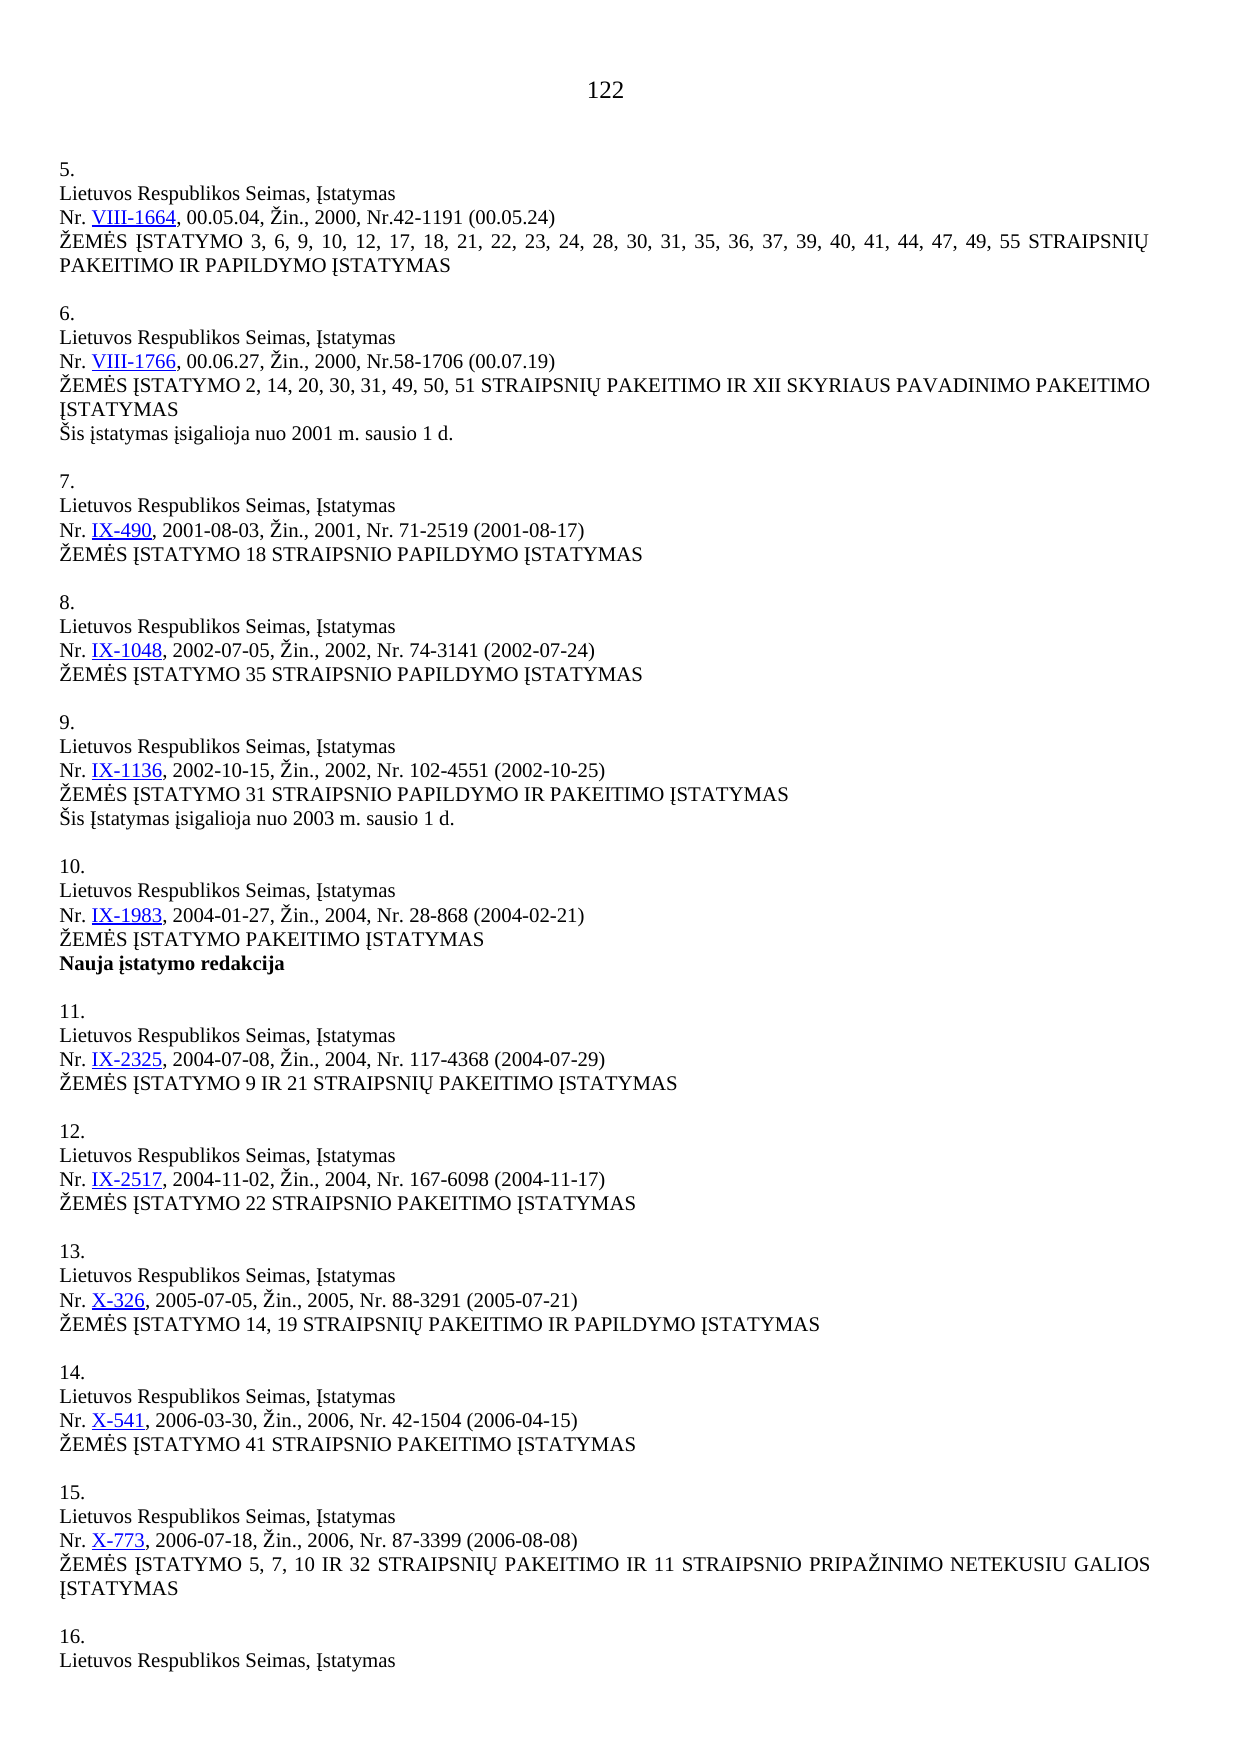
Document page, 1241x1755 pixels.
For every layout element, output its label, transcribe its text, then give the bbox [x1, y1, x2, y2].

text ŽEMĖS ĮSTATYMO 9 IR 21 STRAIPSNIŲ PAKEITIMO ĮSTATYMAS [59, 1071, 1152, 1095]
text 8. [59, 590, 1152, 614]
text Lietuvos Respublikos Seimas, Įstatymas [59, 1504, 1152, 1528]
text Nr. IX-1136, 2002-10-15, Žin., 2002, Nr. 102-4551 (2002-10-25) [59, 758, 1152, 782]
text 7. [59, 469, 1152, 493]
text 5. [59, 157, 1152, 181]
text Nr. VIII-1766, 00.06.27, Žin., 2000, Nr.58-1706 (00.07.19) [59, 349, 1152, 373]
text ŽEMĖS ĮSTATYMO 2, 14, 20, 30, 31, 49, 50, 51 STRAIPSNIŲ PAKEITIMO IR XII SKYRIAUS PAVADINIMO PAKEITIMO ĮSTATYMAS [59, 373, 1152, 421]
text Lietuvos Respublikos Seimas, Įstatymas [59, 614, 1152, 638]
text Lietuvos Respublikos Seimas, Įstatymas [59, 181, 1152, 205]
text 11. [59, 999, 1152, 1023]
text Lietuvos Respublikos Seimas, Įstatymas [59, 1648, 1152, 1672]
text Nr. IX-1048, 2002-07-05, Žin., 2002, Nr. 74-3141 (2002-07-24) [59, 638, 1152, 662]
text Lietuvos Respublikos Seimas, Įstatymas [59, 878, 1152, 902]
text Lietuvos Respublikos Seimas, Įstatymas [59, 325, 1152, 349]
text Šis įstatymas įsigalioja nuo 2001 m. sausio 1 d. [59, 421, 1152, 445]
text ŽEMĖS ĮSTATYMO 14, 19 STRAIPSNIŲ PAKEITIMO IR PAPILDYMO ĮSTATYMAS [59, 1312, 1152, 1336]
text ŽEMĖS ĮSTATYMO PAKEITIMO ĮSTATYMAS [59, 927, 1152, 951]
text Nr. IX-2325, 2004-07-08, Žin., 2004, Nr. 117-4368 (2004-07-29) [59, 1047, 1152, 1071]
text Šis Įstatymas įsigalioja nuo 2003 m. sausio 1 d. [59, 806, 1152, 830]
text 10. [59, 854, 1152, 878]
text Nr. X-326, 2005-07-05, Žin., 2005, Nr. 88-3291 (2005-07-21) [59, 1287, 1152, 1312]
text Nr. IX-1983, 2004-01-27, Žin., 2004, Nr. 28-868 (2004-02-21) [59, 902, 1152, 927]
text ŽEMĖS ĮSTATYMO 3, 6, 9, 10, 12, 17, 18, 21, 22, 23, 24, 28, 30, 31, 35, 36, 37, 39, 40, 41, 44, 47, 49, 55 STRAIPSNIŲ PAKEITIMO IR PAPILDYMO ĮSTATYMAS [59, 229, 1152, 277]
text ŽEMĖS ĮSTATYMO 22 STRAIPSNIO PAKEITIMO ĮSTATYMAS [59, 1191, 1152, 1215]
text ŽEMĖS ĮSTATYMO 41 STRAIPSNIO PAKEITIMO ĮSTATYMAS [59, 1432, 1152, 1456]
text 9. [59, 710, 1152, 734]
text 14. [59, 1360, 1152, 1384]
text ŽEMĖS ĮSTATYMO 5, 7, 10 IR 32 STRAIPSNIŲ PAKEITIMO IR 11 STRAIPSNIO PRIPAŽINIMO NETEKUSIU GALIOS ĮSTATYMAS [59, 1552, 1152, 1600]
text Lietuvos Respublikos Seimas, Įstatymas [59, 1023, 1152, 1047]
text 6. [59, 301, 1152, 325]
text Lietuvos Respublikos Seimas, Įstatymas [59, 1384, 1152, 1408]
text Nr. IX-490, 2001-08-03, Žin., 2001, Nr. 71-2519 (2001-08-17) [59, 517, 1152, 542]
text 16. [59, 1624, 1152, 1648]
text ŽEMĖS ĮSTATYMO 31 STRAIPSNIO PAPILDYMO IR PAKEITIMO ĮSTATYMAS [59, 782, 1152, 806]
text Lietuvos Respublikos Seimas, Įstatymas [59, 1143, 1152, 1167]
text ŽEMĖS ĮSTATYMO 35 STRAIPSNIO PAPILDYMO ĮSTATYMAS [59, 662, 1152, 686]
text Nr. X-773, 2006-07-18, Žin., 2006, Nr. 87-3399 (2006-08-08) [59, 1528, 1152, 1552]
text Nr. IX-2517, 2004-11-02, Žin., 2004, Nr. 167-6098 (2004-11-17) [59, 1167, 1152, 1191]
text Lietuvos Respublikos Seimas, Įstatymas [59, 493, 1152, 517]
text 15. [59, 1480, 1152, 1504]
text ŽEMĖS ĮSTATYMO 18 STRAIPSNIO PAPILDYMO ĮSTATYMAS [59, 542, 1152, 566]
text Nr. VIII-1664, 00.05.04, Žin., 2000, Nr.42-1191 (00.05.24) [59, 205, 1152, 229]
text Nauja įstatymo redakcija [59, 951, 1152, 975]
text 12. [59, 1119, 1152, 1143]
text Nr. X-541, 2006-03-30, Žin., 2006, Nr. 42-1504 (2006-04-15) [59, 1408, 1152, 1432]
text Lietuvos Respublikos Seimas, Įstatymas [59, 734, 1152, 758]
text 13. [59, 1239, 1152, 1263]
text Lietuvos Respublikos Seimas, Įstatymas [59, 1263, 1152, 1287]
